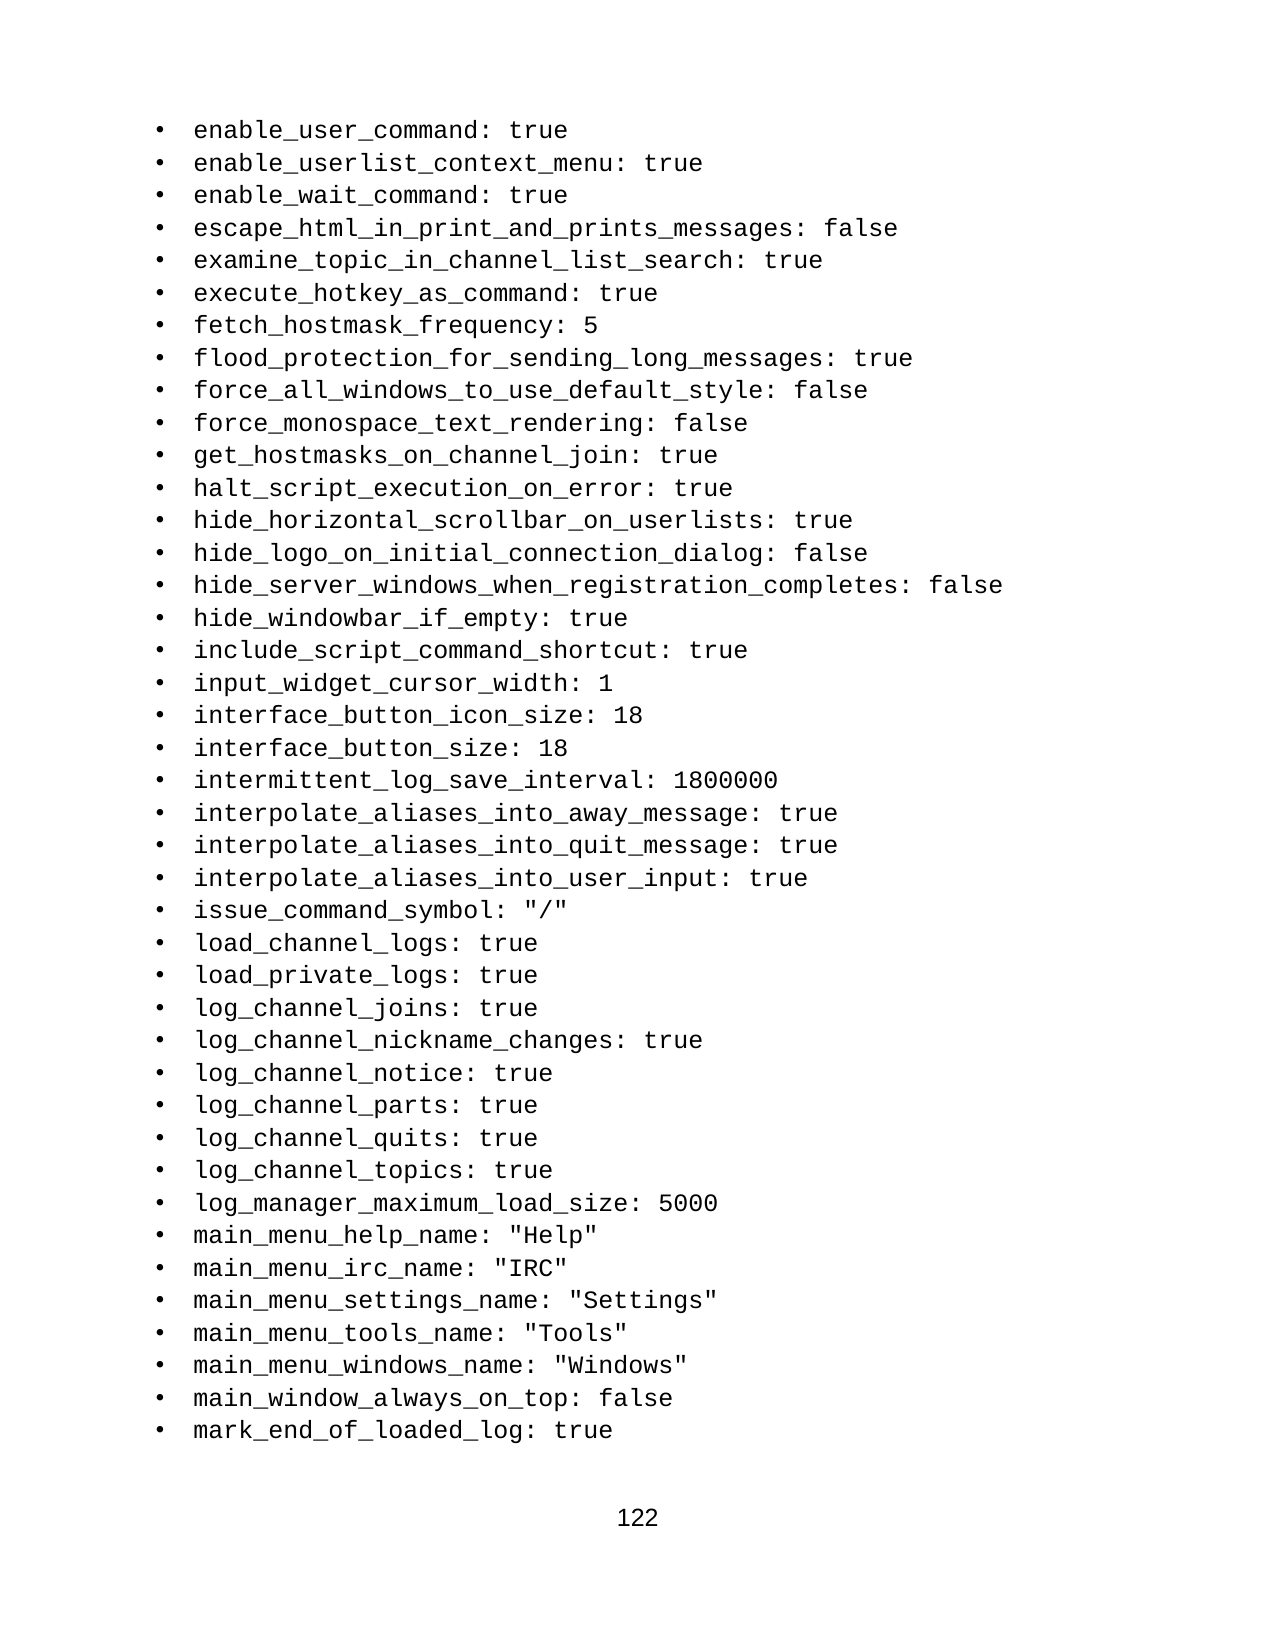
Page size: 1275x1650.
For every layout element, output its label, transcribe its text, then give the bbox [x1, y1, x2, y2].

list hide_server_windows_when_registration_completes: false [156, 573, 1157, 601]
list log_channel_nickname_changes: true [156, 1028, 1157, 1056]
list intermittent_log_save_interval: 1800000 [156, 768, 1157, 796]
list escape_html_in_print_and_prints_messages: false [156, 216, 1157, 244]
list halt_script_execution_on_error: true [156, 476, 1157, 504]
list enable_user_command: true [156, 118, 1157, 146]
list include_script_command_shortcut: true [156, 638, 1157, 666]
list load_channel_logs: true [156, 931, 1157, 959]
list issue_command_symbol: "/" [156, 898, 1157, 926]
list hide_logo_on_initial_connection_dialog: false [156, 541, 1157, 569]
list log_channel_joins: true [156, 996, 1157, 1024]
list input_widget_cursor_width: 1 [156, 671, 1157, 699]
list log_manager_maximum_load_size: 5000 [156, 1191, 1157, 1219]
list interface_button_icon_size: 18 [156, 703, 1157, 731]
list fetch_hostmask_frequency: 5 [156, 313, 1157, 341]
list mark_end_of_loaded_log: true [156, 1418, 1157, 1446]
list main_menu_tools_name: "Tools" [156, 1321, 1157, 1349]
list enable_userlist_context_menu: true [156, 151, 1157, 179]
list hide_windowbar_if_empty: true [156, 606, 1157, 634]
list log_channel_notice: true [156, 1061, 1157, 1089]
list interpolate_aliases_into_user_input: true [156, 866, 1157, 894]
list flood_protection_for_sending_long_messages: true [156, 346, 1157, 374]
list interpolate_aliases_into_quit_message: true [156, 833, 1157, 861]
list main_menu_irc_name: "IRC" [156, 1256, 1157, 1284]
list hide_horizontal_scrollbar_on_userlists: true [156, 508, 1157, 536]
list execute_hotkey_as_command: true [156, 281, 1157, 309]
list log_channel_parts: true [156, 1093, 1157, 1121]
list main_menu_windows_name: "Windows" [156, 1353, 1157, 1381]
list interpolate_aliases_into_away_message: true [156, 801, 1157, 829]
list main_window_always_on_top: false [156, 1386, 1157, 1414]
list main_menu_settings_name: "Settings" [156, 1288, 1157, 1316]
list get_hostmasks_on_channel_join: true [156, 443, 1157, 471]
list force_monospace_text_rendering: false [156, 411, 1157, 439]
list main_menu_help_name: "Help" [156, 1223, 1157, 1251]
list load_private_logs: true [156, 963, 1157, 991]
list log_channel_topics: true [156, 1158, 1157, 1186]
list examine_topic_in_channel_list_search: true [156, 248, 1157, 276]
list enable_wait_command: true [156, 183, 1157, 211]
list log_channel_quits: true [156, 1126, 1157, 1154]
list interface_button_size: 18 [156, 736, 1157, 764]
list force_all_windows_to_use_default_style: false [156, 378, 1157, 406]
